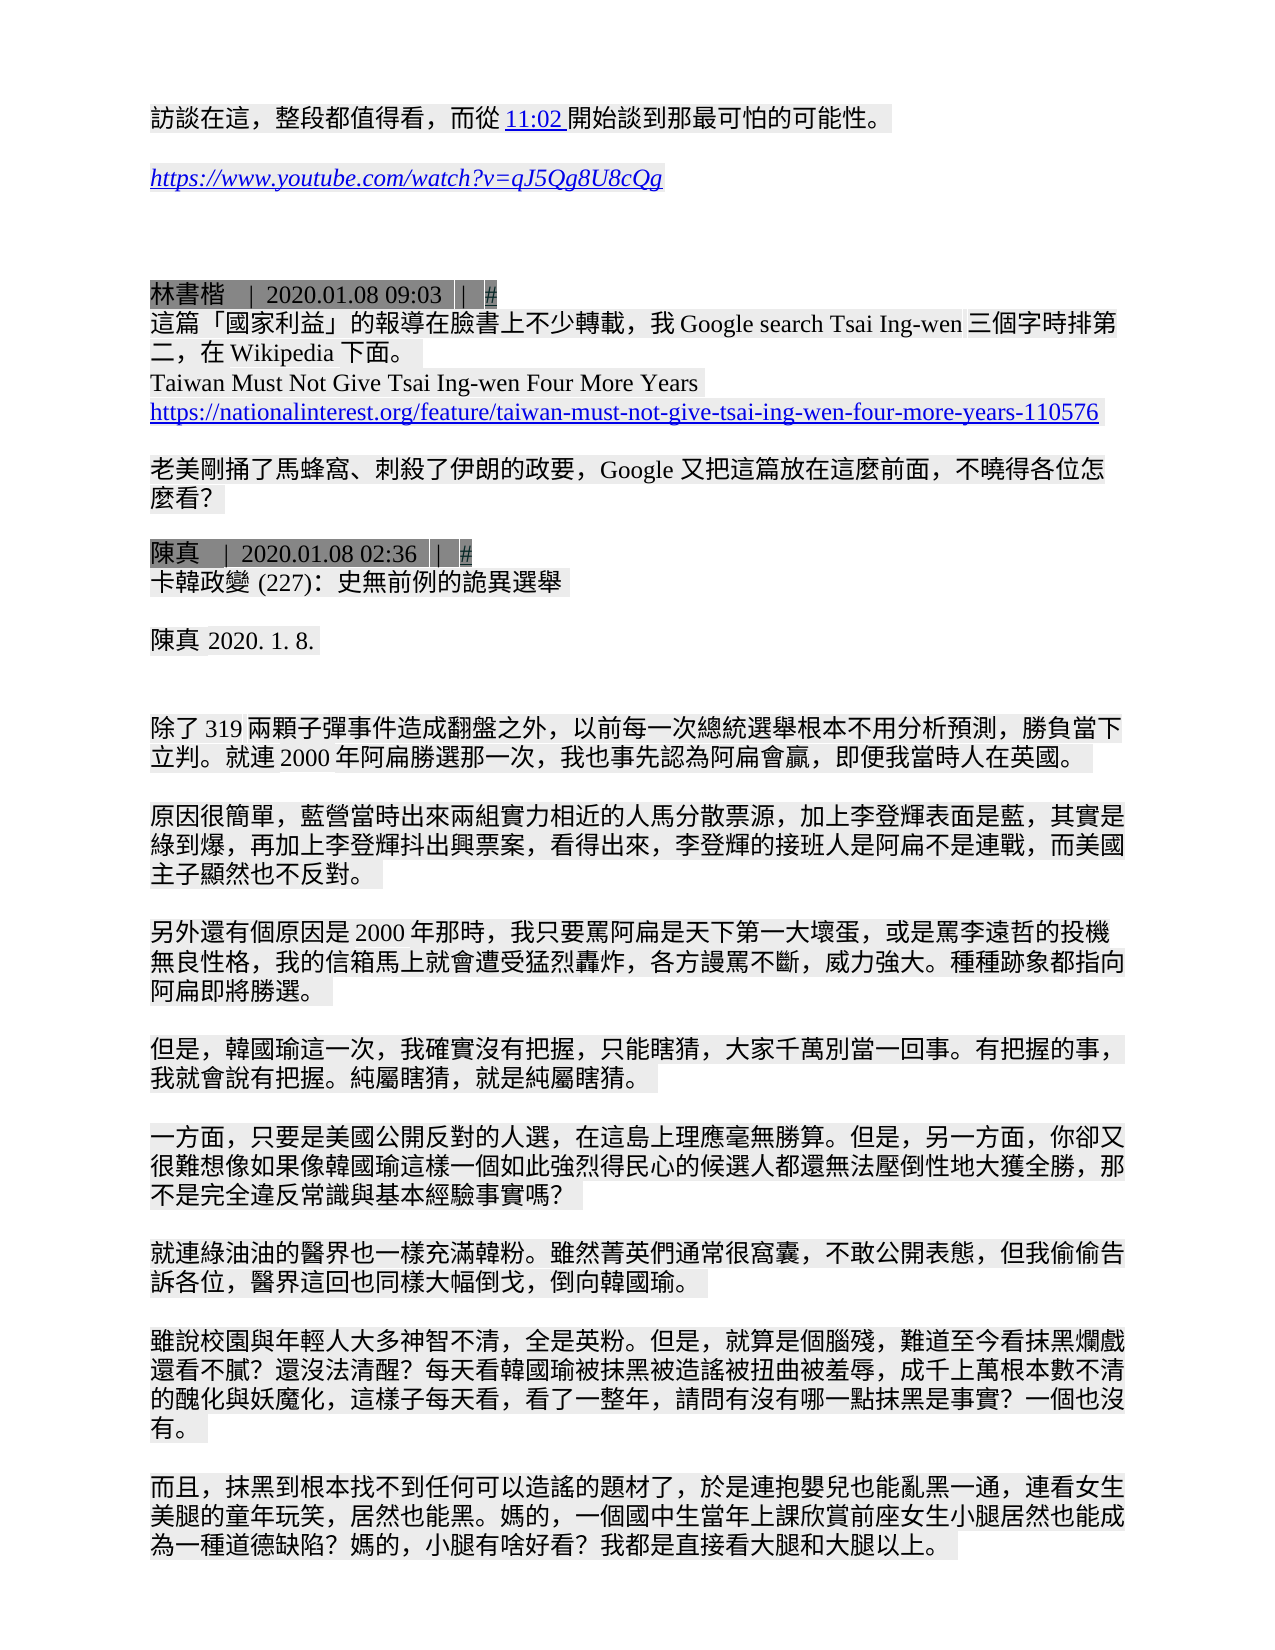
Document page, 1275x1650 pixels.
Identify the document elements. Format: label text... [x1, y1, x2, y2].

text 林書楷 | 2020.01.08 09:03 | # [150, 280, 1125, 309]
text 陳真 | 2020.01.08 02:36 | # [150, 539, 1125, 568]
text 訪談在這，整段都值得看，而從11:02開始談到那最可怕的可能性。 https://www.youtube.com/watch?v=qJ5Qg8U8cQg [150, 75, 1125, 255]
text 這篇「國家利益」的報導在臉書上不少轉載，我Google search Tsai Ing-wen三個字時排第二，在Wikipedia 下面。 Taiwan Must Not Give Tsai Ing-wen Four More Years https://nationalinterest.org/feature/taiwan-must-not-give-tsai-ing-wen-four-more-years-110576 老美剛捅了馬蜂窩、刺殺了伊朗的政要，Google 又把這篇放在這麼前面，不曉得各位怎麼看？ [150, 309, 1125, 514]
text 卡韓政變 (227)：史無前例的詭異選舉 陳真 2020. 1. 8. 除了319兩顆子彈事件造成翻盤之外，以前每一次總統選舉根本不用分析預測，勝負當下立判。就連2000年阿扁勝選那一次，我也事先認為阿扁會贏，即便我當時人在英國。 原因很簡單，藍營當時出來兩組實力相近的人馬分散票源，加上李登輝表面是藍，其實是綠到爆，再加上李登輝抖出興票案，看得出來，李登輝的接班人是阿扁不是連戰，而美國主子顯然也不反對。 另外還有個原因是2000年那時，我只要罵阿扁是天下第一大壞蛋，或是罵李遠哲的投機無良性格，我的信箱馬上就會遭受猛烈轟炸，各方謾罵不斷，威力強大。種種跡象都指向阿扁即將勝選。 但是，韓國瑜這一次，我確實沒有把握，只能瞎猜，大家千萬別當一回事。有把握的事，我就會說有把握。純屬瞎猜，就是純屬瞎猜。 一方面，只要是美國公開反對的人選，在這島上理應毫無勝算。但是，另一方面，你卻又很難想像如果像韓國瑜這樣一個如此強烈得民心的候選人都還無法壓倒性地大獲全勝，那不是完全違反常識與基本經驗事實嗎？ 就連綠油油的醫界也一樣充滿韓粉。雖然菁英們通常很窩囊，不敢公開表態，但我偷偷告訴各位，醫界這回也同樣大幅倒戈，倒向韓國瑜。 雖說校園與年輕人大多神智不清，全是英粉。但是，就算是個腦殘，難道至今看抹黑爛戲還看不膩？還沒法清醒？每天看韓國瑜被抹黑被造謠被扭曲被羞辱，成千上萬根本數不清的醜化與妖魔化，這樣子每天看，看了一整年，請問有沒有哪一點抹黑是事實？一個也沒有。 而且，抹黑到根本找不到任何可以造謠的題材了，於是連抱嬰兒也能亂黑一通，連看女生美腿的童年玩笑，居然也能黑。媽的，一個國中生當年上課欣賞前座女生小腿居然也能成為一種道德缺陷？媽的，小腿有啥好看？我都是直接看大腿和大腿以上。 [150, 568, 1125, 1560]
